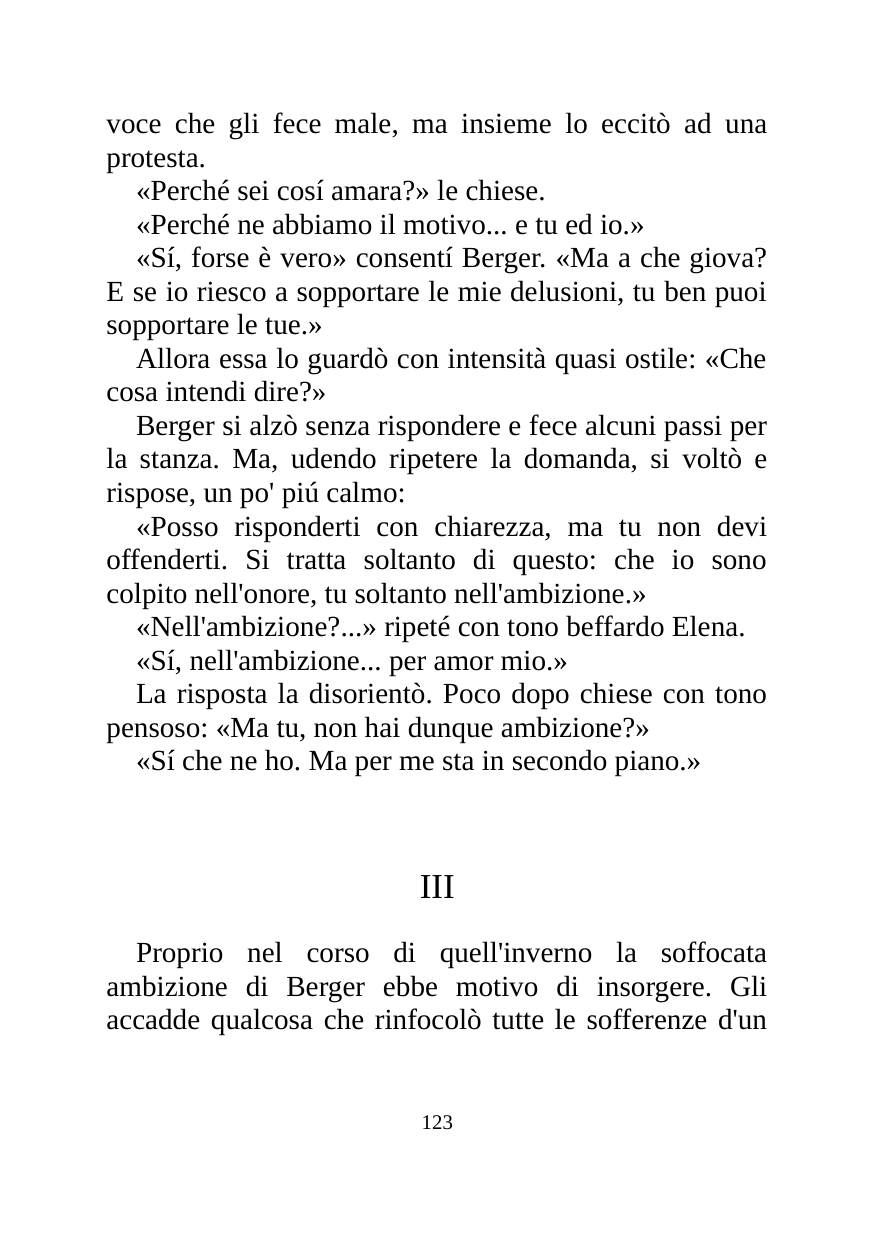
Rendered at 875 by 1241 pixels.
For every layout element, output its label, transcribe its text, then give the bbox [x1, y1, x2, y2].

text «Sí, nell'ambizione... per amor mio.» [106, 643, 768, 676]
text «Perché sei cosí amara?» le chiese. [106, 173, 768, 207]
text «Sí che ne ho. Ma per me sta in secondo piano.» [106, 743, 768, 777]
text Proprio nel corso di quell'inverno la soffocata ambizione di Berger ebbe motivo di insorgere. Gli accadde qualcosa che rinfocolò tutte le sofferenze d'un [106, 935, 768, 1036]
text Allora essa lo guardò con intensità quasi ostile: «Che cosa intendi dire?» [106, 341, 768, 408]
text «Perché ne abbiamo il motivo... e tu ed io.» [106, 207, 768, 240]
subtitle III [106, 866, 768, 906]
text La risposta la disorientò. Poco dopo chiese con tono pensoso: «Ma tu, non hai dunque ambizione?» [106, 676, 768, 743]
text voce che gli fece male, ma insieme lo eccitò ad una protesta. [106, 106, 768, 173]
text «Nell'ambizione?...» ripeté con tono beffardo Elena. [106, 609, 768, 643]
text «Posso risponderti con chiarezza, ma tu non devi offenderti. Si tratta soltanto di questo: che io sono colpito nell'onore, tu soltanto nell'ambizione.» [106, 509, 768, 609]
text «Sí, forse è vero» consentí Berger. «Ma a che giova? E se io riesco a sopportare le mie delusioni, tu ben puoi sopportare le tue.» [106, 240, 768, 341]
text Berger si alzò senza rispondere e fece alcuni passi per la stanza. Ma, udendo ripetere la domanda, si voltò e rispose, un po' piú calmo: [106, 408, 768, 509]
